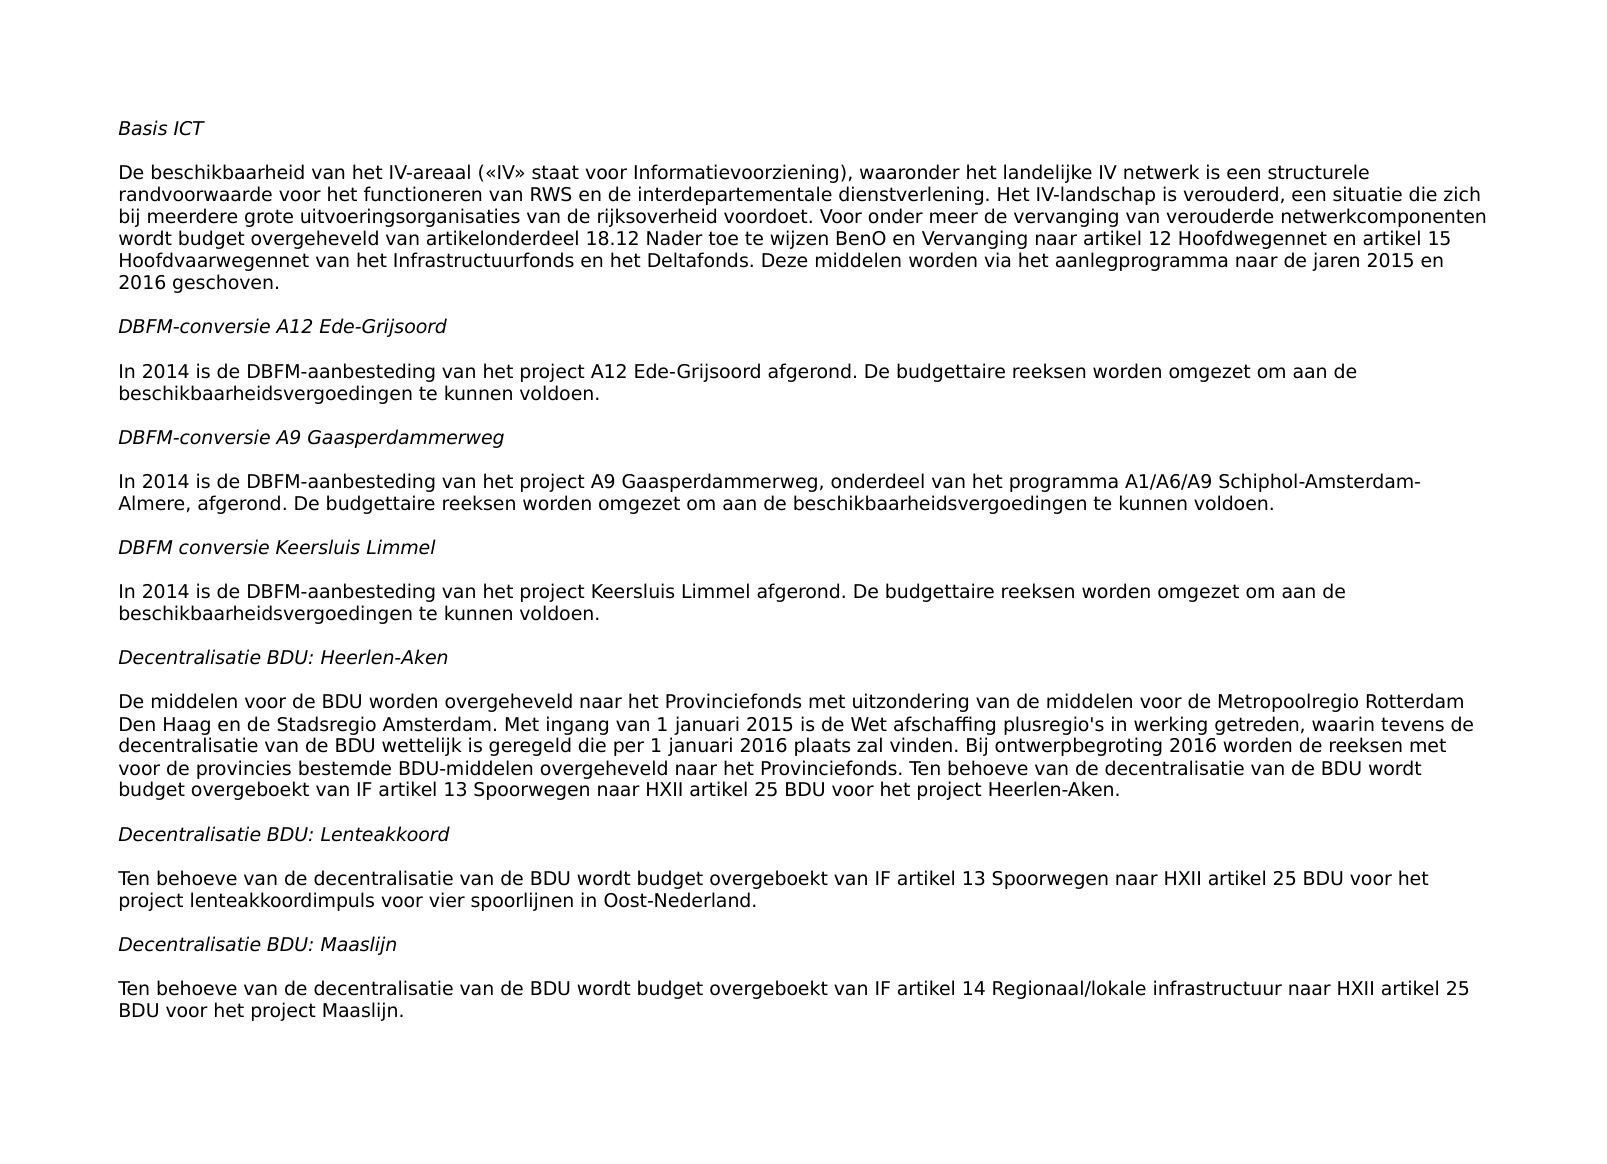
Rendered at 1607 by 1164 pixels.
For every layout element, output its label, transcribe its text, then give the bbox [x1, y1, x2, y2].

subtitle Decentralisatie BDU: Lenteakkoord [118, 823, 1488, 846]
text In 2014 is de DBFM-aanbesteding van het project A9 Gaasperdammerweg, onderdeel van het programma A1/A6/A9 Schiphol-Amsterdam-Almere, afgerond. De budgettaire reeksen worden omgezet om aan de beschikbaarheidsvergoedingen te kunnen voldoen. [118, 471, 1488, 515]
subtitle DBFM-conversie A9 Gaasperdammerweg [118, 427, 1488, 449]
subtitle DBFM-conversie A12 Ede-Grijsoord [118, 316, 1488, 338]
subtitle Basis ICT [118, 118, 1488, 140]
subtitle DBFM conversie Keersluis Limmel [118, 537, 1488, 559]
text De middelen voor de BDU worden overgeheveld naar het Provinciefonds met uitzondering van de middelen voor de Metropoolregio Rotterdam Den Haag en de Stadsregio Amsterdam. Met ingang van 1 januari 2015 is de Wet afschaffing plusregio's in werking getreden, waarin tevens de decentralisatie van de BDU wettelijk is geregeld die per 1 januari 2016 plaats zal vinden. Bij ontwerpbegroting 2016 worden de reeksen met voor de provincies bestemde BDU-middelen overgeheveld naar het Provinciefonds. Ten behoeve van de decentralisatie van de BDU wordt budget overgeboekt van IF artikel 13 Spoorwegen naar HXII artikel 25 BDU voor het project Heerlen-Aken. [118, 691, 1488, 801]
text In 2014 is de DBFM-aanbesteding van het project Keersluis Limmel afgerond. De budgettaire reeksen worden omgezet om aan de beschikbaarheidsvergoedingen te kunnen voldoen. [118, 581, 1488, 625]
subtitle Decentralisatie BDU: Maaslijn [118, 934, 1488, 956]
text In 2014 is de DBFM-aanbesteding van het project A12 Ede-Grijsoord afgerond. De budgettaire reeksen worden omgezet om aan de beschikbaarheidsvergoedingen te kunnen voldoen. [118, 361, 1488, 404]
text De beschikbaarheid van het IV-areaal («IV» staat voor Informatievoorziening), waaronder het landelijke IV netwerk is een structurele randvoorwaarde voor het functioneren van RWS en de interdepartementale dienstverlening. Het IV-landschap is verouderd, een situatie die zich bij meerdere grote uitvoeringsorganisaties van de rijksoverheid voordoet. Voor onder meer de vervanging van verouderde netwerkcomponenten wordt budget overgeheveld van artikelonderdeel 18.12 Nader toe te wijzen BenO en Vervanging naar artikel 12 Hoofdwegennet en artikel 15 Hoofdvaarwegennet van het Infrastructuurfonds en het Deltafonds. Deze middelen worden via het aanlegprogramma naar de jaren 2015 en 2016 geschoven. [118, 162, 1488, 294]
text Ten behoeve van de decentralisatie van de BDU wordt budget overgeboekt van IF artikel 13 Spoorwegen naar HXII artikel 25 BDU voor het project lenteakkoordimpuls voor vier spoorlijnen in Oost-Nederland. [118, 868, 1488, 912]
text Ten behoeve van de decentralisatie van de BDU wordt budget overgeboekt van IF artikel 14 Regionaal/lokale infrastructuur naar HXII artikel 25 BDU voor het project Maaslijn. [118, 978, 1488, 1022]
subtitle Decentralisatie BDU: Heerlen-Aken [118, 647, 1488, 669]
